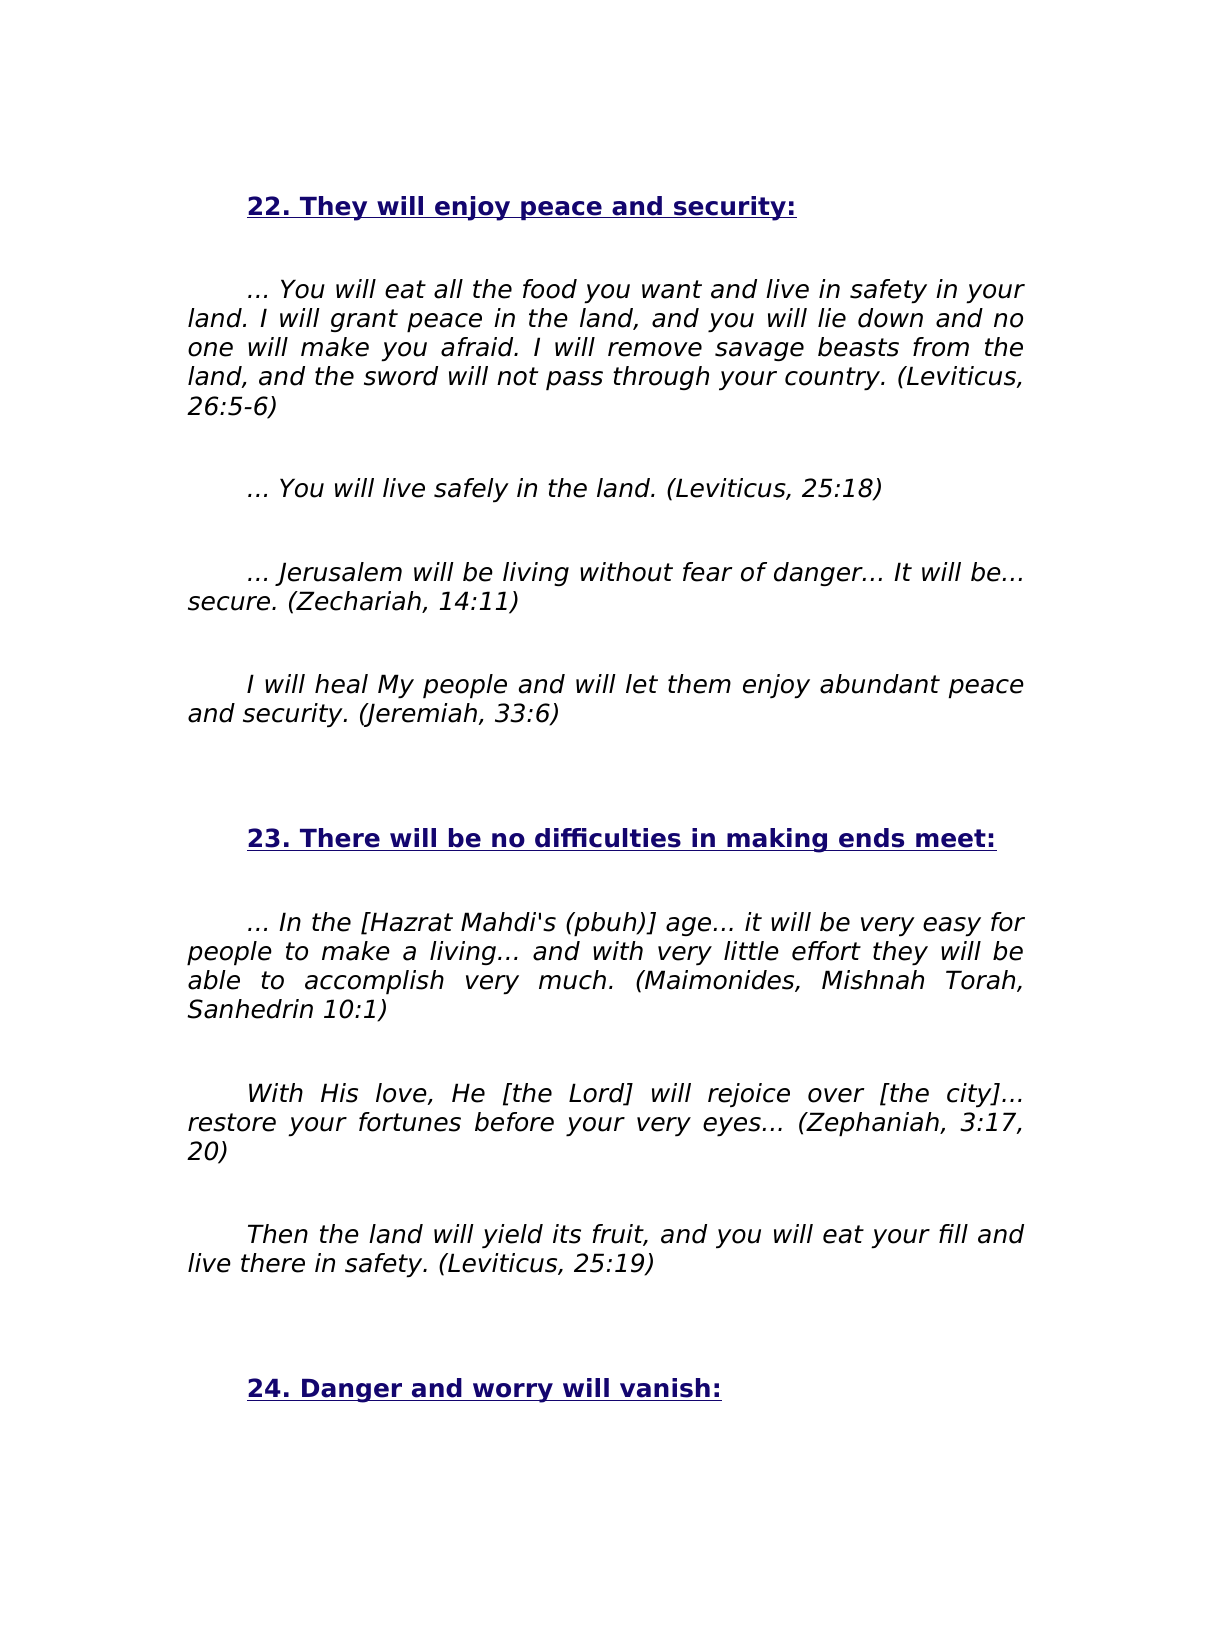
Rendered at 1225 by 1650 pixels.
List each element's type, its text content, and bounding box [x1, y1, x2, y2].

text 23. There will be no difficulties in making ends meet: [187, 824, 1037, 854]
text 22. They will enjoy peace and security: [187, 192, 1037, 221]
text ... You will eat all the food you want and live in safety in your land. I will grant peace in the land, and you will lie down and no one will make you afraid. I will remove savage beasts from the land, and the sword will not pass through your country. (Leviticus, 26:5-6) [187, 275, 1026, 421]
text Then the land will yield its fruit, and you will eat your fill and live there in safety. (Leviticus, 25:19) [187, 1220, 1026, 1279]
text I will heal My people and will let them enjoy abundant peace and security. (Jeremiah, 33:6) [187, 670, 1026, 729]
text With His love, He [the Lord] will rejoice over [the city]... restore your fortunes before your very eyes... (Zephaniah, 3:17, 20) [187, 1079, 1026, 1166]
text ... Jerusalem will be living without fear of danger... It will be... secure. (Zechariah, 14:11) [187, 558, 1026, 616]
text ... In the [Hazrat Mahdi's (pbuh)] age... it will be very easy for people to make a living... and with very little effort they will be able to accomplish very much. (Maimonides, Mishnah Torah, Sanhedrin 10:1) [187, 908, 1026, 1024]
text 24. Danger and worry will vanish: [187, 1374, 1037, 1404]
text ... You will live safely in the land. (Leviticus, 25:18) [187, 474, 1026, 504]
